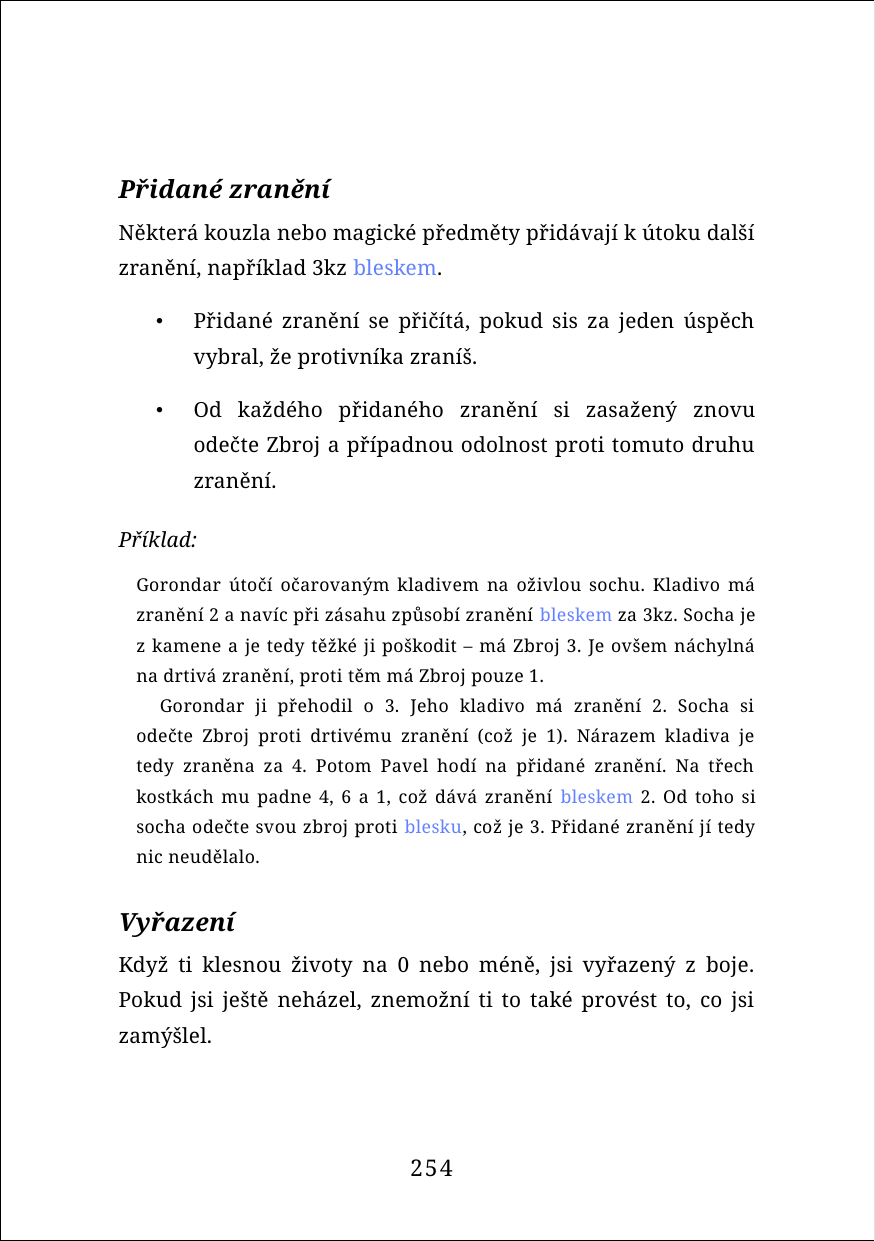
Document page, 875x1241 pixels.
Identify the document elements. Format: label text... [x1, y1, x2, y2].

text Gorondar útočí očarovaným kladivem na oživlou sochu. Kladivo má zranění 2 a navíc při zásahu způsobí zranění bleskem za 3kz. Socha je z kamene a je tedy těžké ji poškodit – má Zbroj 3. Je ovšem náchylná na drtivá zranění, proti těm má Zbroj pouze 1. Gorondar ji přehodil o 3. Jeho kladivo má zranění 2. Socha si odečte Zbroj proti drtivému zranění (což je 1). Nárazem kladiva je tedy zraněna za 4. Potom Pavel hodí na přidané zranění. Na třech kostkách mu padne 4, 6 a 1, což dává zranění bleskem 2. Od toho si socha odečte svou zbroj proti blesku, což je 3. Přidané zranění jí tedy nic neudělalo. [136, 573, 756, 869]
list Přidané zranění se přičítá, pokud sis za jeden úspěch vybral, že protivníka zraníš. [156, 306, 756, 370]
text Když ti klesnou životy na 0 nebo méně, jsi vyřazený z boje. Pokud jsi ještě neházel, znemožní ti to také provést to, co jsi zamýšlel. [118, 950, 756, 1049]
list Od každého přidaného zranění si zasažený znovu odečte Zbroj a případnou odolnost proti tomuto druhu zranění. [156, 395, 756, 494]
text Příklad: [118, 525, 756, 554]
subtitle Přidané zranění [118, 172, 756, 206]
text Některá kouzla nebo magické předměty přidávají k útoku další zranění, například 3kz bleskem. [118, 218, 756, 282]
subtitle Vyřazení [118, 904, 756, 938]
